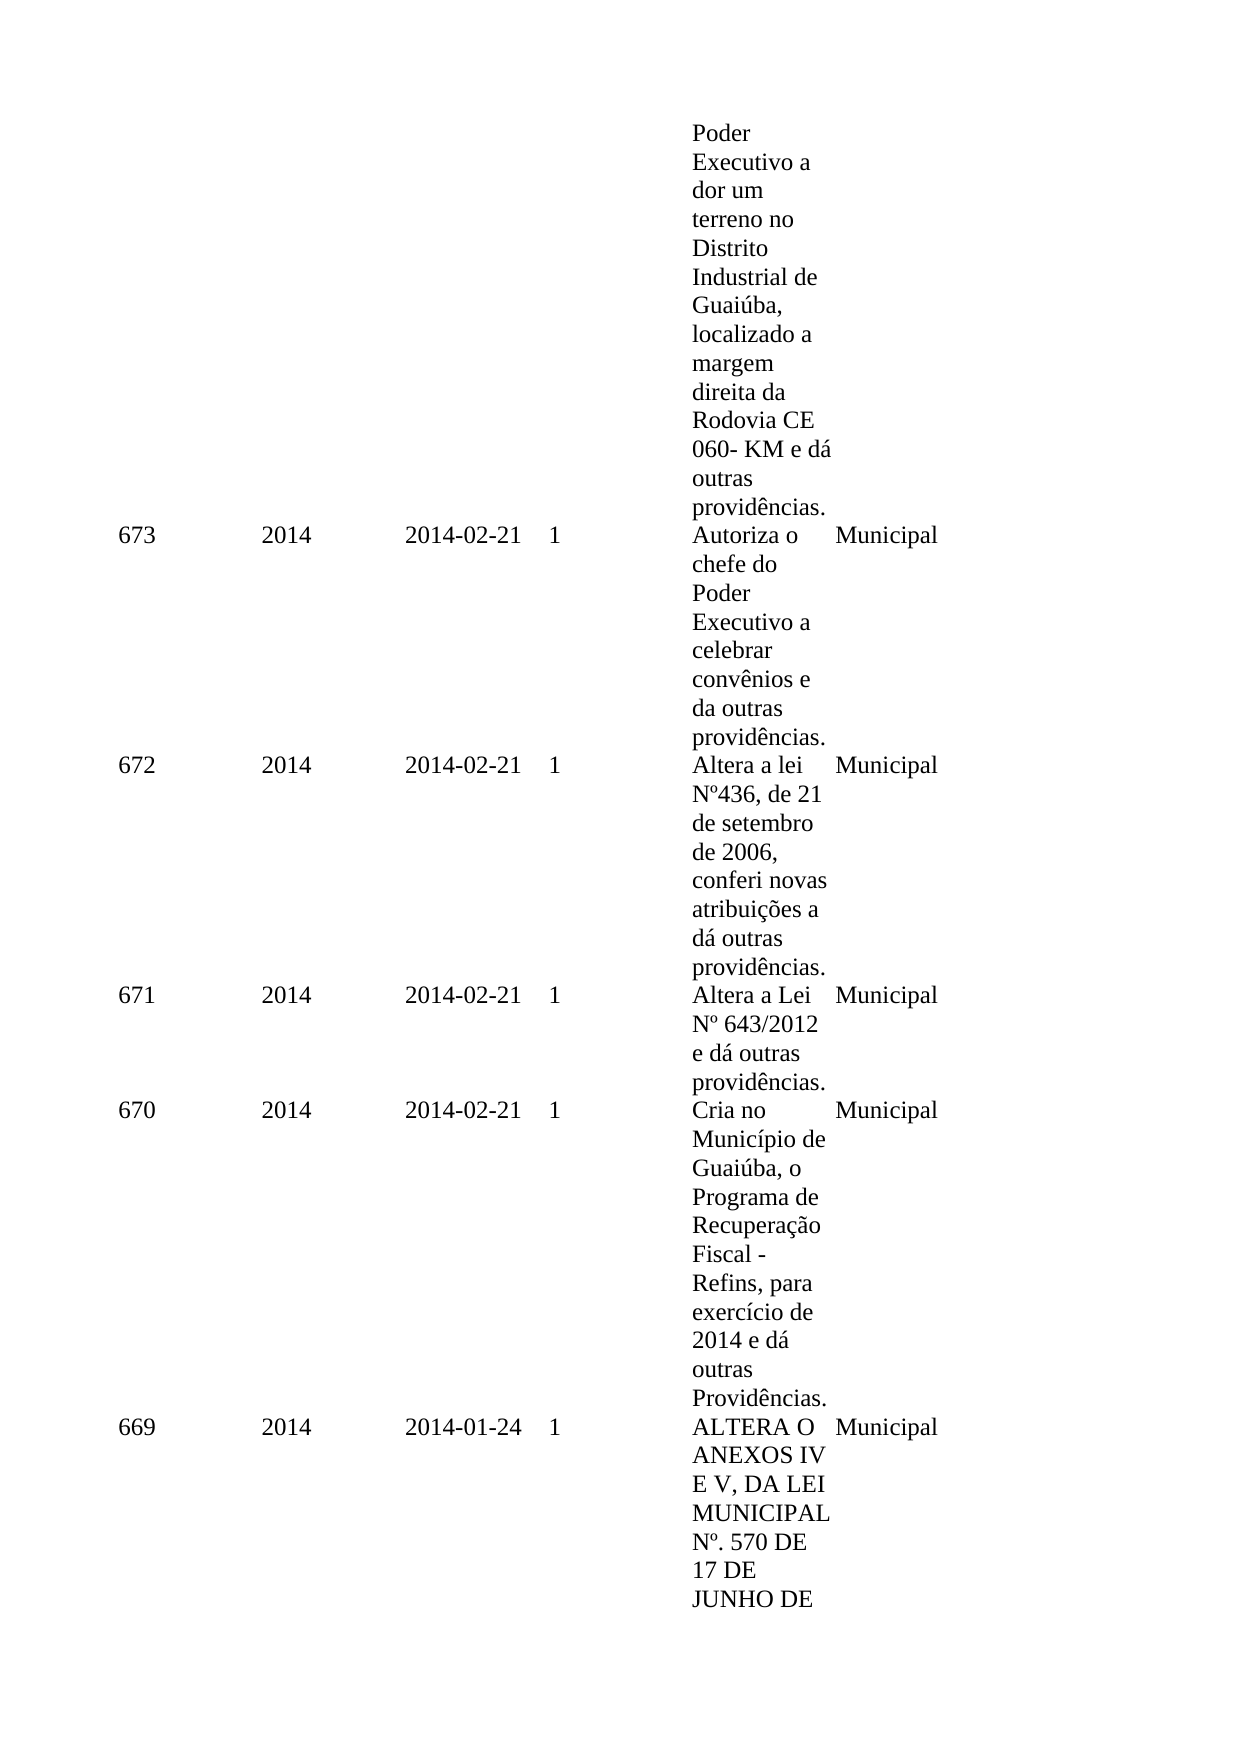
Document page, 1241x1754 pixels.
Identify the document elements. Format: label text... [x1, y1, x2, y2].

table_cell 673 [118, 521, 261, 751]
table_cell Municipal [835, 521, 979, 751]
table_cell [979, 1096, 1122, 1412]
table_cell 1 [548, 751, 692, 981]
table_cell Autoriza o chefe do Poder Executivo a celebrar convênios e da outras providências. [692, 521, 835, 751]
table_cell [979, 521, 1122, 751]
table_cell Municipal [835, 1096, 979, 1412]
table_cell [405, 118, 548, 521]
table_cell [835, 118, 979, 521]
table_cell 2014 [261, 521, 405, 751]
table_cell 1 [548, 1412, 692, 1613]
table_cell Municipal [835, 981, 979, 1096]
table_cell Municipal [835, 1412, 979, 1613]
table_cell 2014-02-21 [405, 1096, 548, 1412]
table_cell 1 [548, 1096, 692, 1412]
table_cell 2014 [261, 751, 405, 981]
table_cell 1 [548, 521, 692, 751]
table_cell [979, 981, 1122, 1096]
table_cell 2014 [261, 1096, 405, 1412]
table_cell 670 [118, 1096, 261, 1412]
table_cell Municipal [835, 751, 979, 981]
table_cell 671 [118, 981, 261, 1096]
table_cell Altera a lei Nº436, de 21 de setembro de 2006, conferi novas atribuições a dá outras providências. [692, 751, 835, 981]
table_cell [979, 1412, 1122, 1613]
table_cell 672 [118, 751, 261, 981]
table_cell 2014 [261, 981, 405, 1096]
table_cell 2014-02-21 [405, 521, 548, 751]
table_cell 2014 [261, 1412, 405, 1613]
table_cell 2014-02-21 [405, 981, 548, 1096]
table_cell [261, 118, 405, 521]
table_cell Cria no Município de Guaiúba, o Programa de Recuperação Fiscal - Refins, para exercício de 2014 e dá outras Providências. [692, 1096, 835, 1412]
table_cell [979, 751, 1122, 981]
table_cell Poder Executivo a dor um terreno no Distrito Industrial de Guaiúba, localizado a margem direita da Rodovia CE 060- KM e dá outras providências. [692, 118, 835, 521]
table_cell ALTERA O ANEXOS IV E V, DA LEI MUNICIPAL Nº. 570 DE 17 DE JUNHO DE [692, 1412, 835, 1613]
table_cell [118, 118, 261, 521]
table_cell Altera a Lei Nº 643/2012 e dá outras providências. [692, 981, 835, 1096]
table_cell 2014-02-21 [405, 751, 548, 981]
table_cell [979, 118, 1122, 521]
table_cell 669 [118, 1412, 261, 1613]
table_cell [548, 118, 692, 521]
table_cell 2014-01-24 [405, 1412, 548, 1613]
table_cell 1 [548, 981, 692, 1096]
